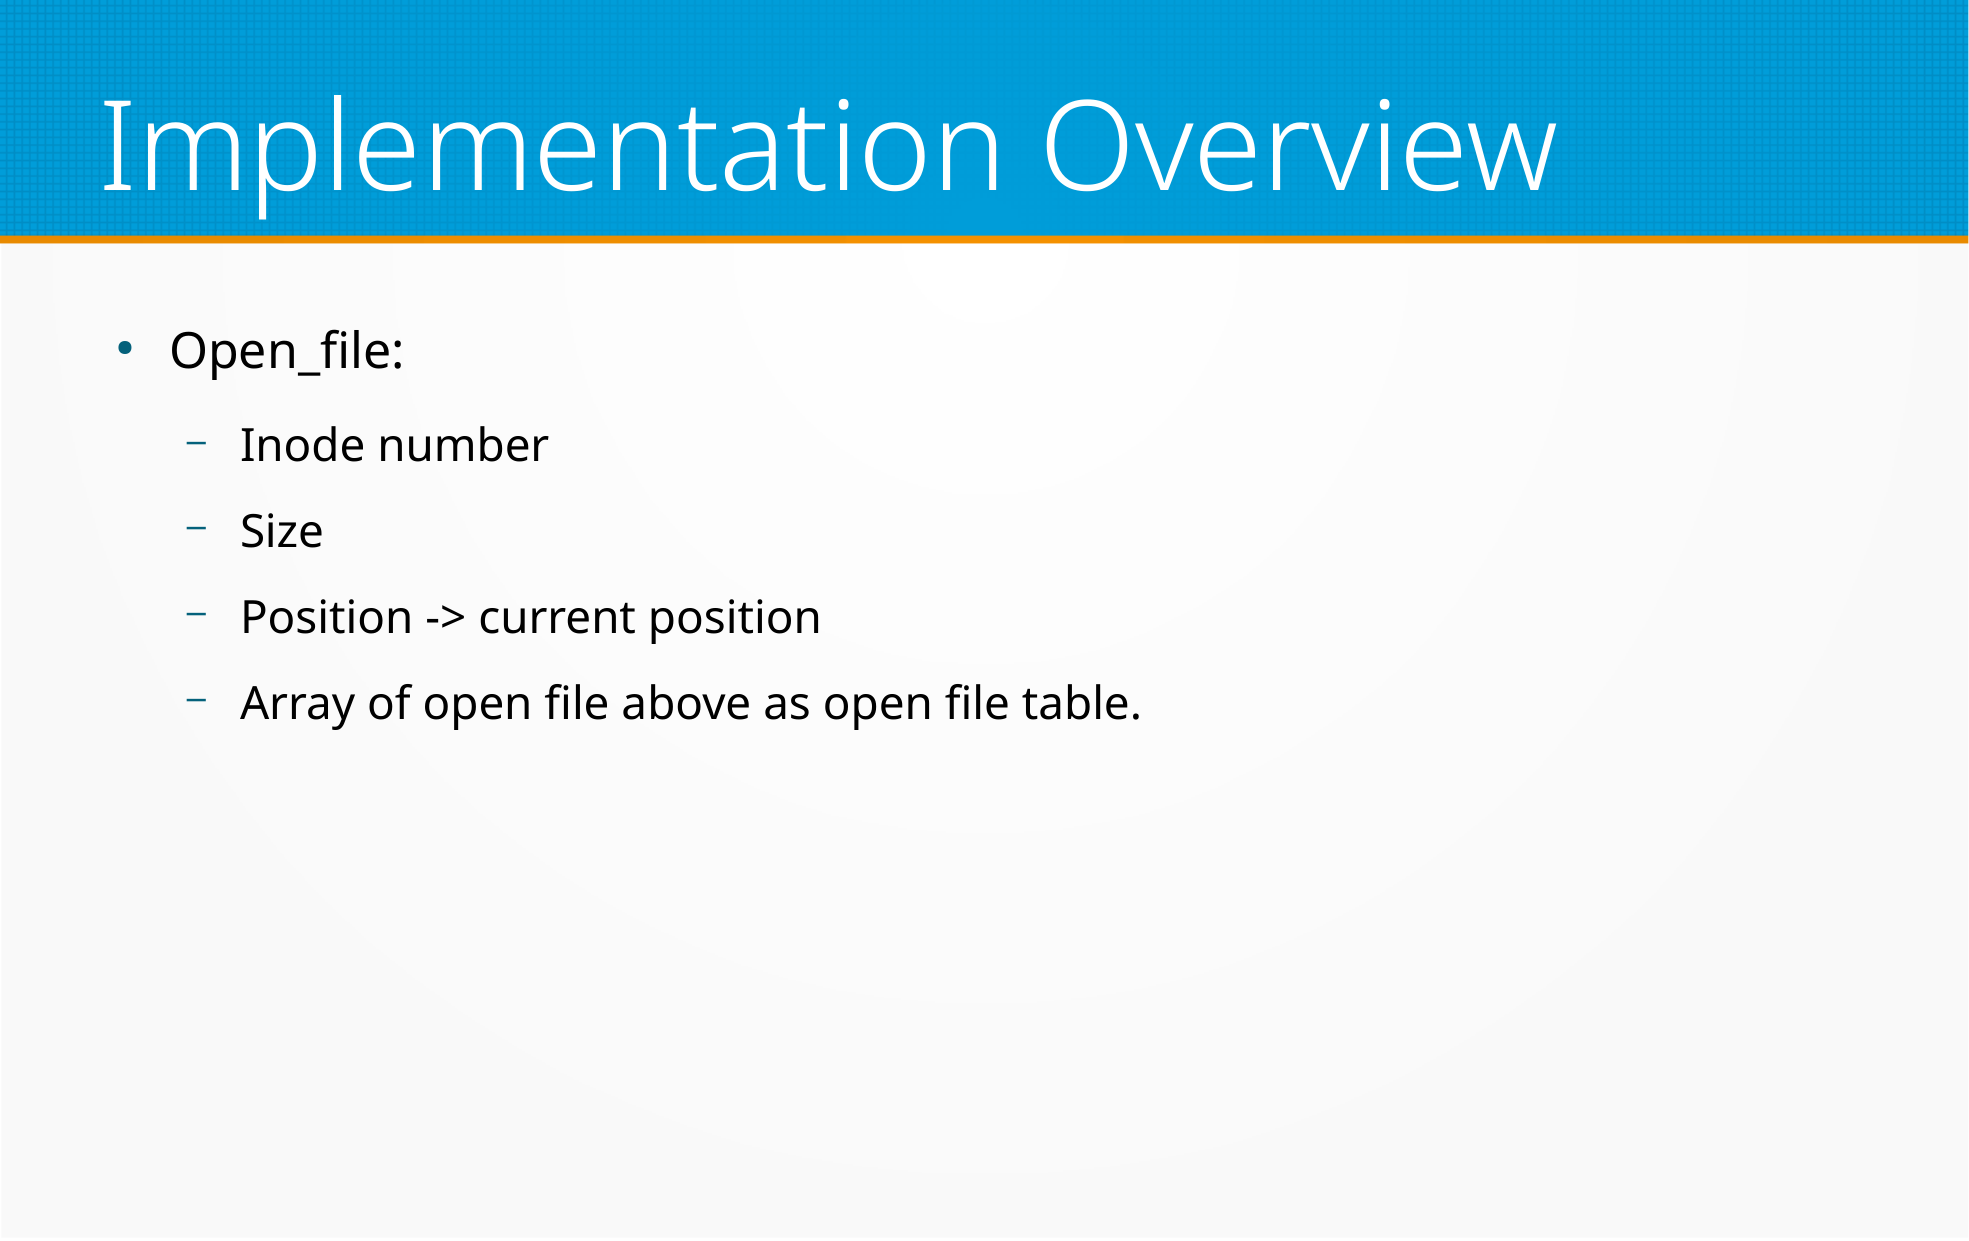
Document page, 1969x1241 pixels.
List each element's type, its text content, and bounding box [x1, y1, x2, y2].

picture [0, 236, 1969, 1241]
title Implementation Overview [98, 19, 1870, 227]
list Open_file: Inode number Size Position -> current position Array of open file above as open file table. [98, 315, 1861, 1081]
